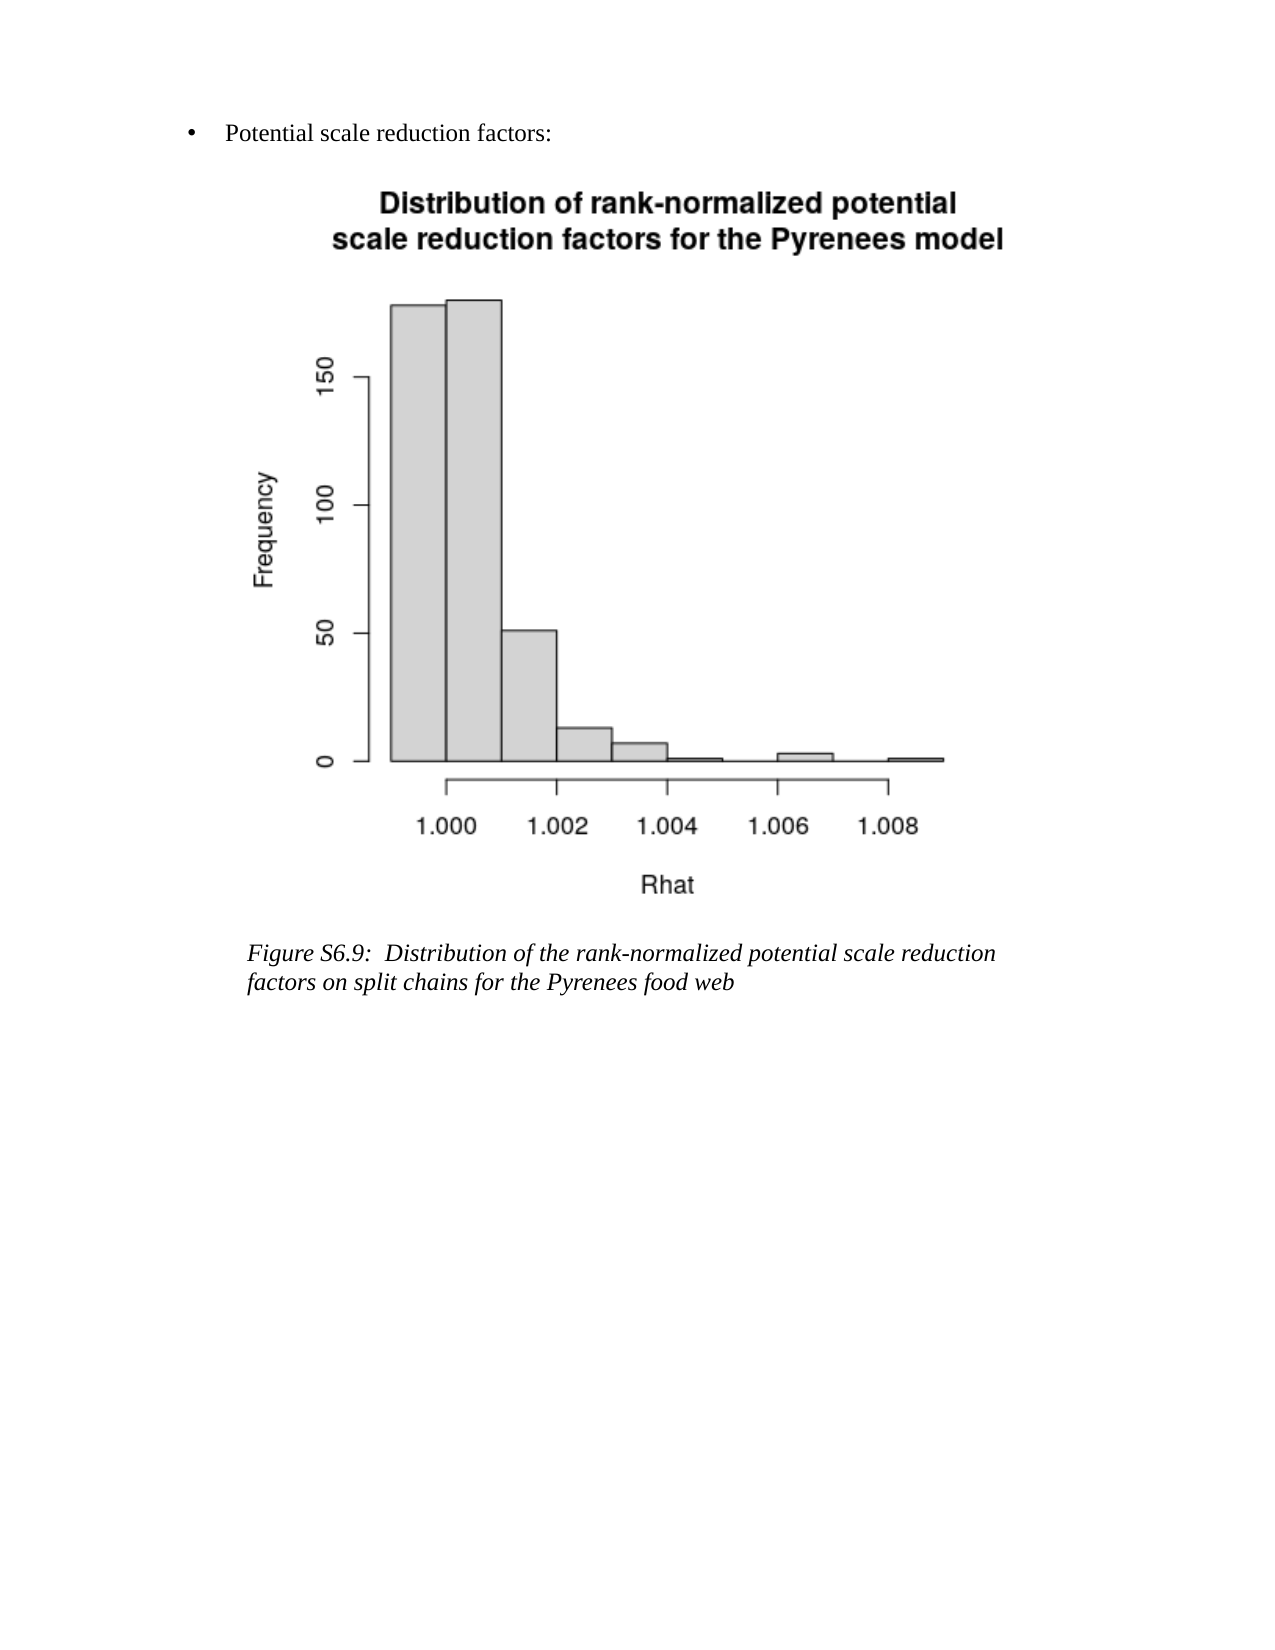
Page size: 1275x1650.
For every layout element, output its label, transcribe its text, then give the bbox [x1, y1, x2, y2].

picture [246, 159, 1029, 933]
text Figure S6.9: Distribution of the rank-normalized potential scale reduction factors on split chains for the Pyrenees food web [247, 933, 1028, 996]
list Potential scale reduction factors: [187, 118, 1125, 147]
